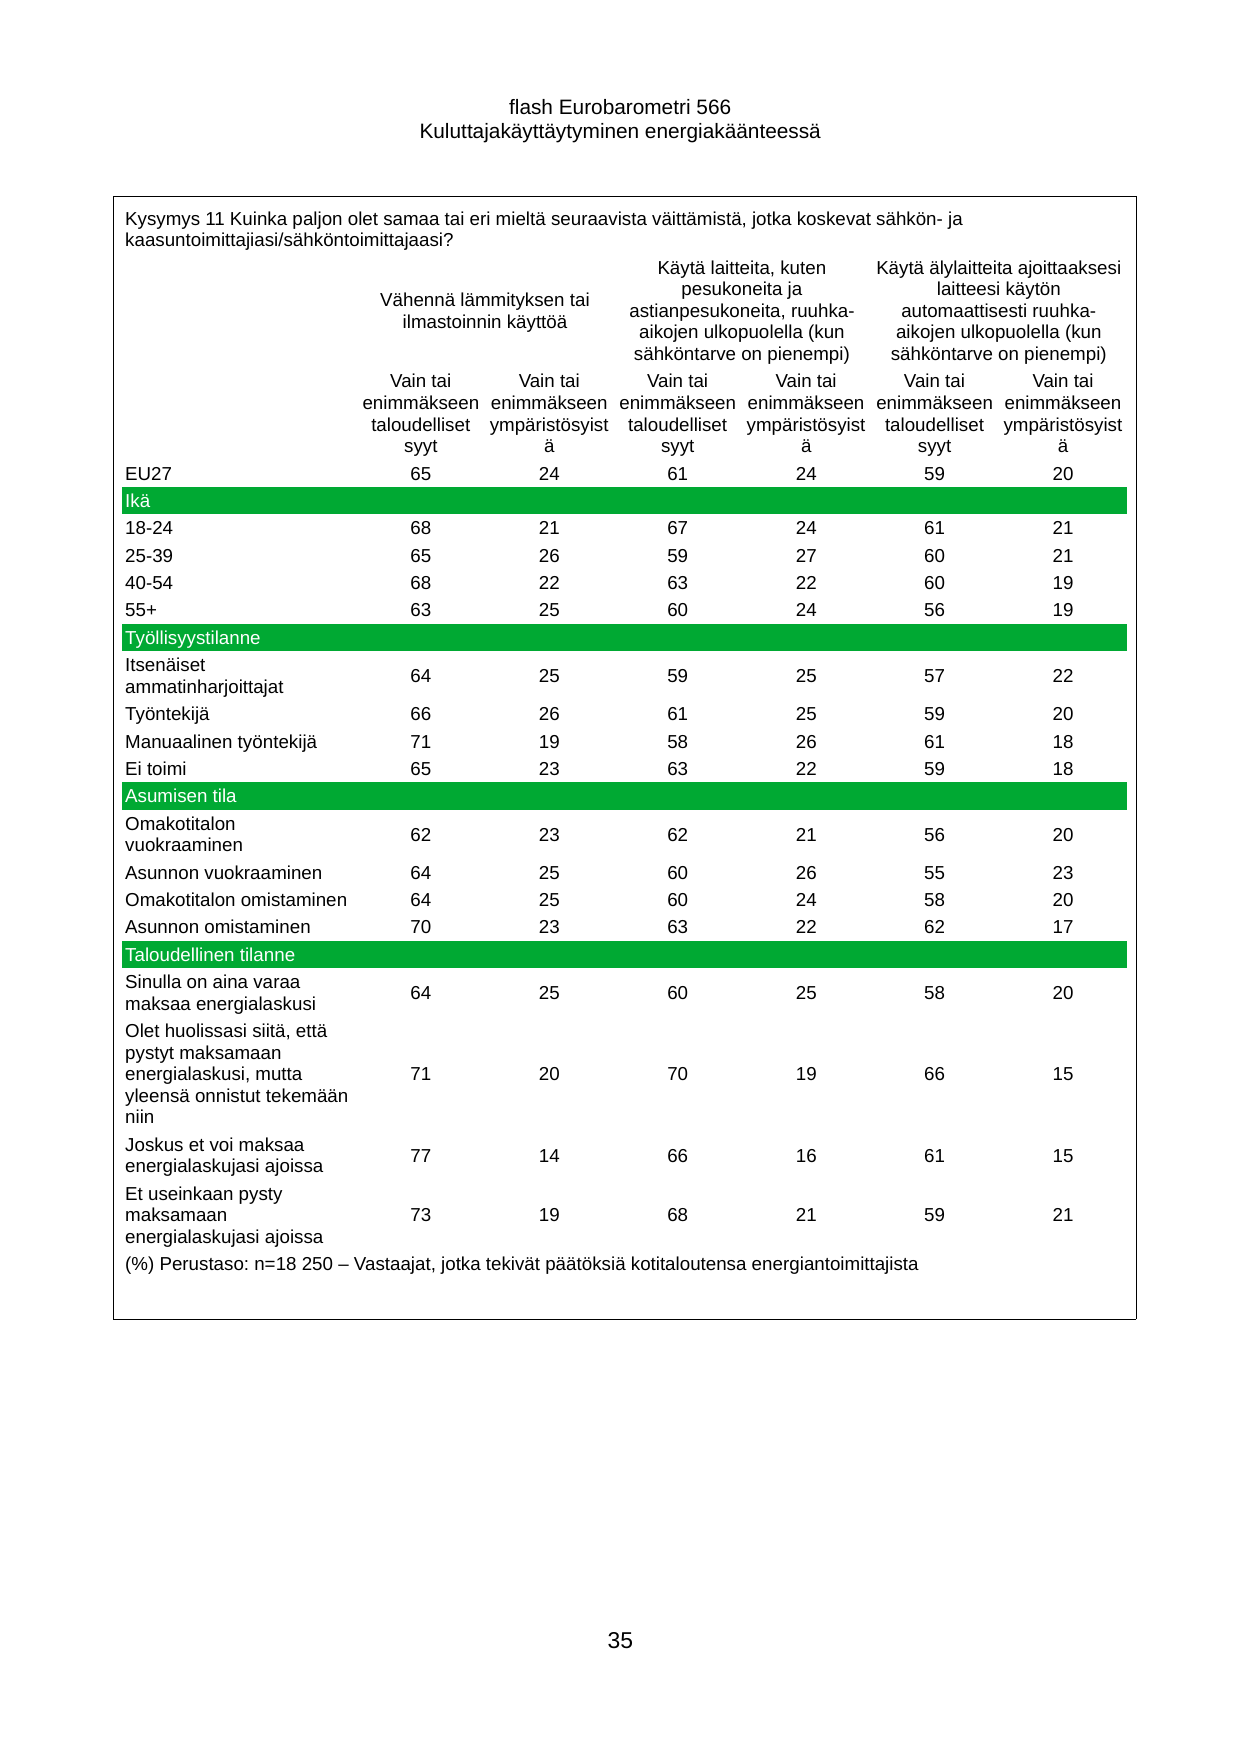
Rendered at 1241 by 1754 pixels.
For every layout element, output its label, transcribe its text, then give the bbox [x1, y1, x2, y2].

table_cell 61 [613, 459, 742, 487]
table_cell 59 [870, 1180, 998, 1250]
table_cell 58 [870, 968, 998, 1017]
table_cell 63 [613, 569, 742, 596]
table_cell 22 [999, 651, 1127, 700]
table_cell 63 [356, 596, 485, 624]
table_cell Vähennä lämmityksen tai ilmastoinnin käyttöä [356, 254, 613, 367]
table_cell 21 [999, 1180, 1127, 1250]
table_cell 26 [742, 728, 870, 755]
table_cell Käytä älylaitteita ajoittaaksesi laitteesi käytön automaattisesti ruuhka-aikojen ulkopuolella (kun sähköntarve on pienempi) [870, 254, 1127, 367]
table_cell Omakotitalon vuokraaminen [122, 810, 356, 859]
table_cell 22 [485, 569, 613, 596]
table_cell 68 [613, 1180, 742, 1250]
table_cell 56 [870, 810, 998, 859]
table_cell 65 [356, 542, 485, 569]
table_cell 62 [870, 914, 998, 941]
table_cell Käytä laitteita, kuten pesukoneita ja astianpesukoneita, ruuhka-aikojen ulkopuolella (kun sähköntarve on pienempi) [613, 254, 870, 367]
table_cell 21 [742, 810, 870, 859]
table_cell 14 [485, 1131, 613, 1180]
table_cell 24 [742, 886, 870, 913]
table_cell 58 [870, 886, 998, 913]
table_cell 64 [356, 886, 485, 913]
table_cell 59 [613, 542, 742, 569]
table_cell 19 [742, 1017, 870, 1131]
table_cell 60 [870, 542, 998, 569]
table_cell Vain tai enimmäkseen ympäristösyistä [742, 367, 870, 459]
table_cell Työntekijä [122, 700, 356, 727]
table_cell 25 [485, 886, 613, 913]
table_cell 57 [870, 651, 998, 700]
table_cell Et useinkaan pysty maksamaan energialaskujasi ajoissa [122, 1180, 356, 1250]
table_cell Vain tai enimmäkseen taloudelliset syyt [870, 367, 998, 459]
table_cell 20 [999, 459, 1127, 487]
table_cell 25 [742, 968, 870, 1017]
table_cell 65 [356, 755, 485, 782]
table_cell 24 [742, 596, 870, 624]
table_cell 61 [870, 1131, 998, 1180]
table_cell 25 [485, 859, 613, 886]
table_cell 62 [613, 810, 742, 859]
table_cell 26 [485, 700, 613, 727]
table_cell 18-24 [122, 514, 356, 542]
table_cell Ikä [122, 487, 1127, 514]
table_cell 24 [742, 514, 870, 542]
table_cell 64 [356, 968, 485, 1017]
table_cell 61 [870, 728, 998, 755]
table_cell 65 [356, 459, 485, 487]
table_cell [122, 254, 356, 367]
table_cell 24 [742, 459, 870, 487]
table_cell 56 [870, 596, 998, 624]
table_cell 26 [485, 542, 613, 569]
table_cell 59 [870, 459, 998, 487]
table_cell 71 [356, 1017, 485, 1131]
table_cell Vain tai enimmäkseen taloudelliset syyt [613, 367, 742, 459]
table_cell EU27 [122, 459, 356, 487]
table_cell 20 [999, 810, 1127, 859]
table_cell 23 [485, 914, 613, 941]
table_cell Vain tai enimmäkseen taloudelliset syyt [356, 367, 485, 459]
table_cell 68 [356, 514, 485, 542]
table_cell 22 [742, 914, 870, 941]
table_cell Sinulla on aina varaa maksaa energialaskusi [122, 968, 356, 1017]
table_cell 59 [613, 651, 742, 700]
table_cell 20 [485, 1017, 613, 1131]
table_cell 19 [485, 1180, 613, 1250]
table_cell 21 [485, 514, 613, 542]
table_cell 24 [485, 459, 613, 487]
table_cell Työllisyystilanne [122, 624, 1127, 651]
table_cell 27 [742, 542, 870, 569]
table_cell 60 [870, 569, 998, 596]
table_cell 68 [356, 569, 485, 596]
table_cell 16 [742, 1131, 870, 1180]
table_cell 55+ [122, 596, 356, 624]
table_cell 23 [485, 810, 613, 859]
table_cell 66 [356, 700, 485, 727]
table_cell 19 [999, 569, 1127, 596]
table_cell 18 [999, 755, 1127, 782]
table_cell 22 [742, 755, 870, 782]
table_cell 61 [870, 514, 998, 542]
table_cell 18 [999, 728, 1127, 755]
table_cell 58 [613, 728, 742, 755]
table_cell 60 [613, 596, 742, 624]
table_cell 63 [613, 914, 742, 941]
table_cell 26 [742, 859, 870, 886]
table_cell 21 [999, 542, 1127, 569]
table_cell 15 [999, 1131, 1127, 1180]
table_cell 25 [485, 651, 613, 700]
table_cell 17 [999, 914, 1127, 941]
table_cell Asumisen tila [122, 782, 1127, 810]
table_cell 77 [356, 1131, 485, 1180]
table_cell (%) Perustaso: n=18 250 – Vastaajat, jotka tekivät päätöksiä kotitaloutensa energiantoimittajista [122, 1250, 1127, 1278]
table_cell 15 [999, 1017, 1127, 1131]
table_cell 19 [485, 728, 613, 755]
table_cell 59 [870, 700, 998, 727]
table_cell Omakotitalon omistaminen [122, 886, 356, 913]
table_cell 40-54 [122, 569, 356, 596]
table_cell 63 [613, 755, 742, 782]
table_cell 70 [613, 1017, 742, 1131]
table_header Kysymys 11 Kuinka paljon olet samaa tai eri mieltä seuraavista väittämistä, jotka koskevat sähkön- ja kaasuntoimittajiasi/sähköntoimittajaasi? [122, 205, 1127, 254]
table_cell 59 [870, 755, 998, 782]
table_cell 19 [999, 596, 1127, 624]
table_cell 73 [356, 1180, 485, 1250]
table_cell Manuaalinen työntekijä [122, 728, 356, 755]
table_cell 25 [742, 651, 870, 700]
table_cell 64 [356, 651, 485, 700]
table_cell 66 [613, 1131, 742, 1180]
table_cell Asunnon vuokraaminen [122, 859, 356, 886]
table_cell 23 [999, 859, 1127, 886]
table_cell Taloudellinen tilanne [122, 941, 1127, 968]
table_cell 64 [356, 859, 485, 886]
table_cell 25-39 [122, 542, 356, 569]
table_cell 25 [742, 700, 870, 727]
table_cell Vain tai enimmäkseen ympäristösyistä [485, 367, 613, 459]
table_cell Ei toimi [122, 755, 356, 782]
table_cell 22 [742, 569, 870, 596]
table_cell 61 [613, 700, 742, 727]
table_cell 71 [356, 728, 485, 755]
table_cell [122, 367, 356, 459]
table_cell 67 [613, 514, 742, 542]
table_cell 55 [870, 859, 998, 886]
table_cell 60 [613, 968, 742, 1017]
table_cell 21 [999, 514, 1127, 542]
table_cell 60 [613, 859, 742, 886]
table_cell 21 [742, 1180, 870, 1250]
table_cell Joskus et voi maksaa energialaskujasi ajoissa [122, 1131, 356, 1180]
table_cell 62 [356, 810, 485, 859]
table_cell 70 [356, 914, 485, 941]
table_cell 20 [999, 968, 1127, 1017]
table_cell 25 [485, 968, 613, 1017]
table_cell 25 [485, 596, 613, 624]
table_cell Olet huolissasi siitä, että pystyt maksamaan energialaskusi, mutta yleensä onnistut tekemään niin [122, 1017, 356, 1131]
table_cell 66 [870, 1017, 998, 1131]
table_cell 20 [999, 700, 1127, 727]
table_cell 23 [485, 755, 613, 782]
table_cell Asunnon omistaminen [122, 914, 356, 941]
table_cell 60 [613, 886, 742, 913]
table_cell Vain tai enimmäkseen ympäristösyistä [999, 367, 1127, 459]
table_cell Itsenäiset ammatinharjoittajat [122, 651, 356, 700]
table_cell 20 [999, 886, 1127, 913]
